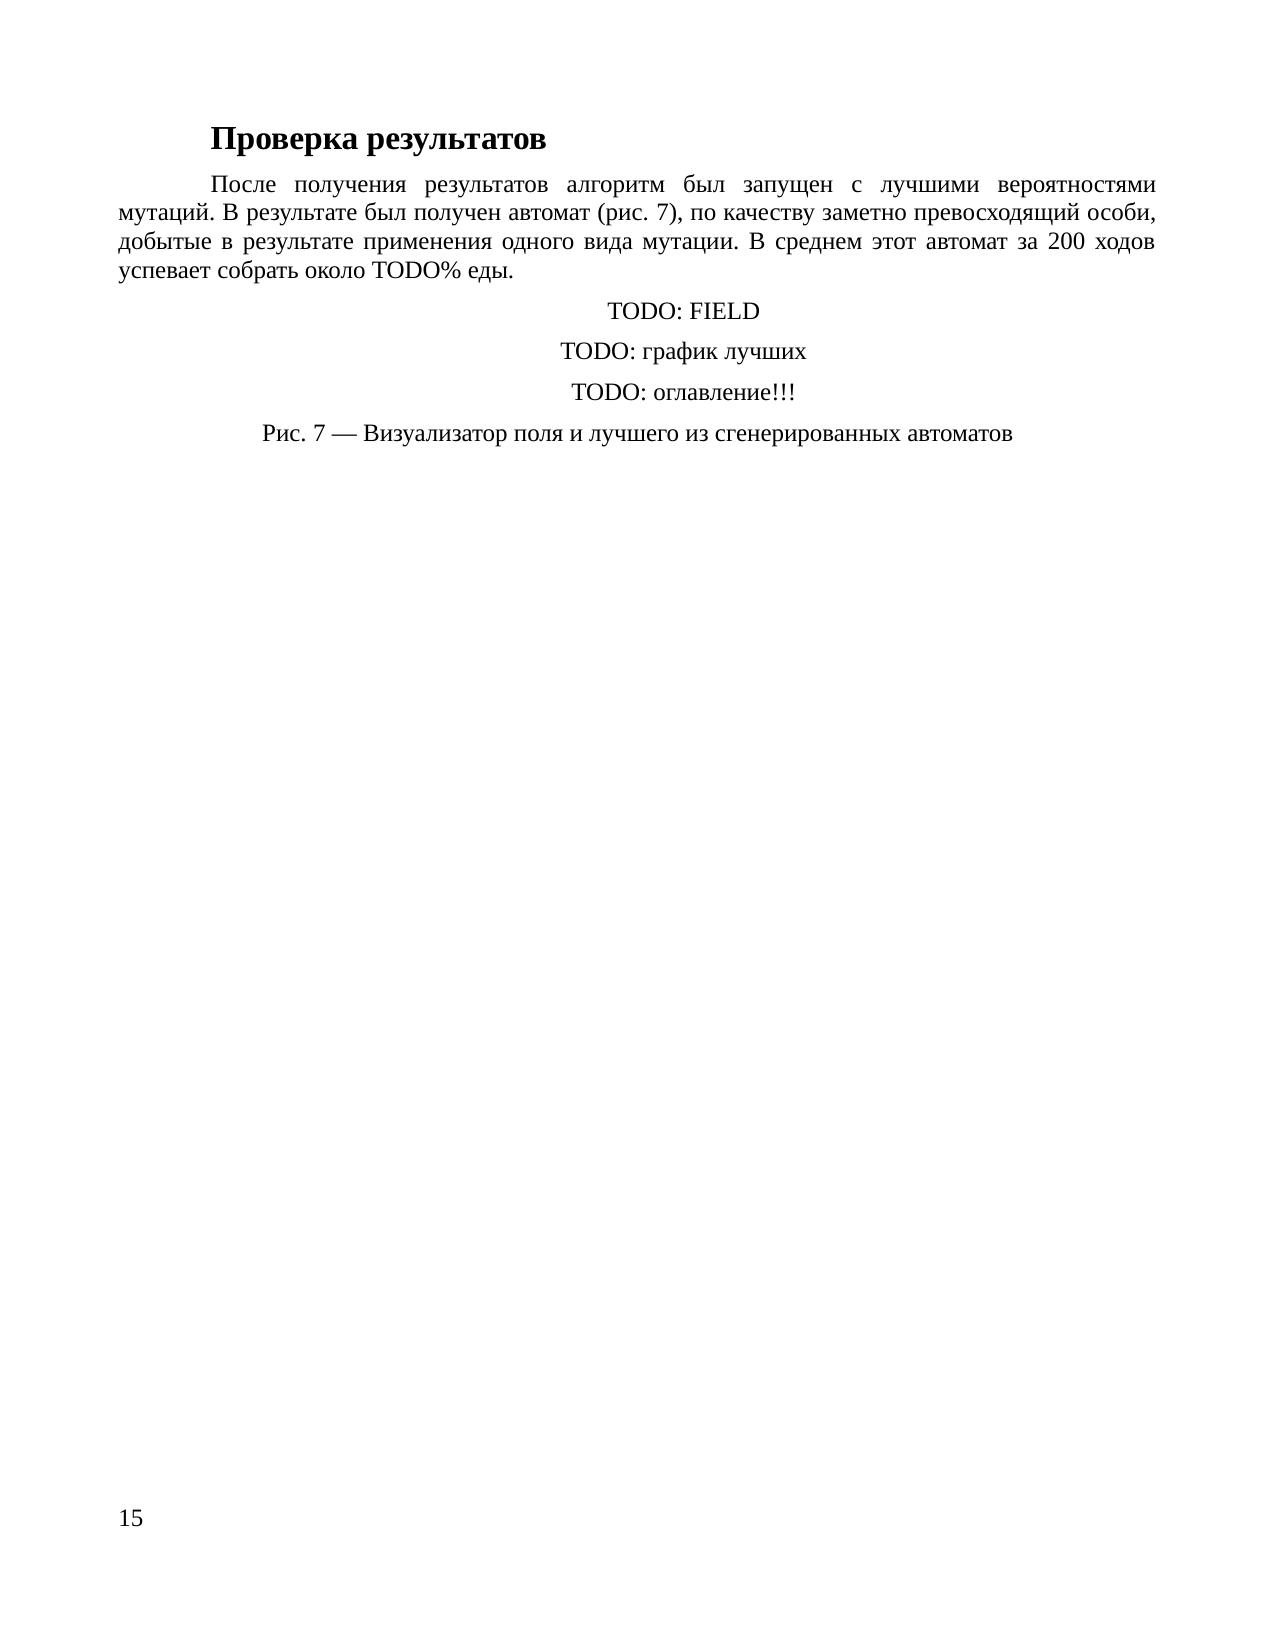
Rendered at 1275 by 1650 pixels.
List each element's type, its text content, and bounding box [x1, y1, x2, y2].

text TODO: график лучших [118, 336, 1157, 365]
text TODO: оглавление!!! [118, 377, 1157, 406]
subtitle Рис. 7 — Визуализатор поля и лучшего из сгенерированных автоматов [118, 418, 1157, 447]
subtitle Проверка результатов [118, 118, 1157, 157]
text TODO: FIELD [118, 296, 1157, 324]
text После получения результатов алгоритм был запущен с лучшими вероятностями мутаций. В результате был получен автомат (рис. 7), по качеству заметно превосходящий особи, добытые в результате применения одного вида мутации. В среднем этот автомат за 200 ходов успевает собрать около TODO% еды. [118, 169, 1157, 284]
